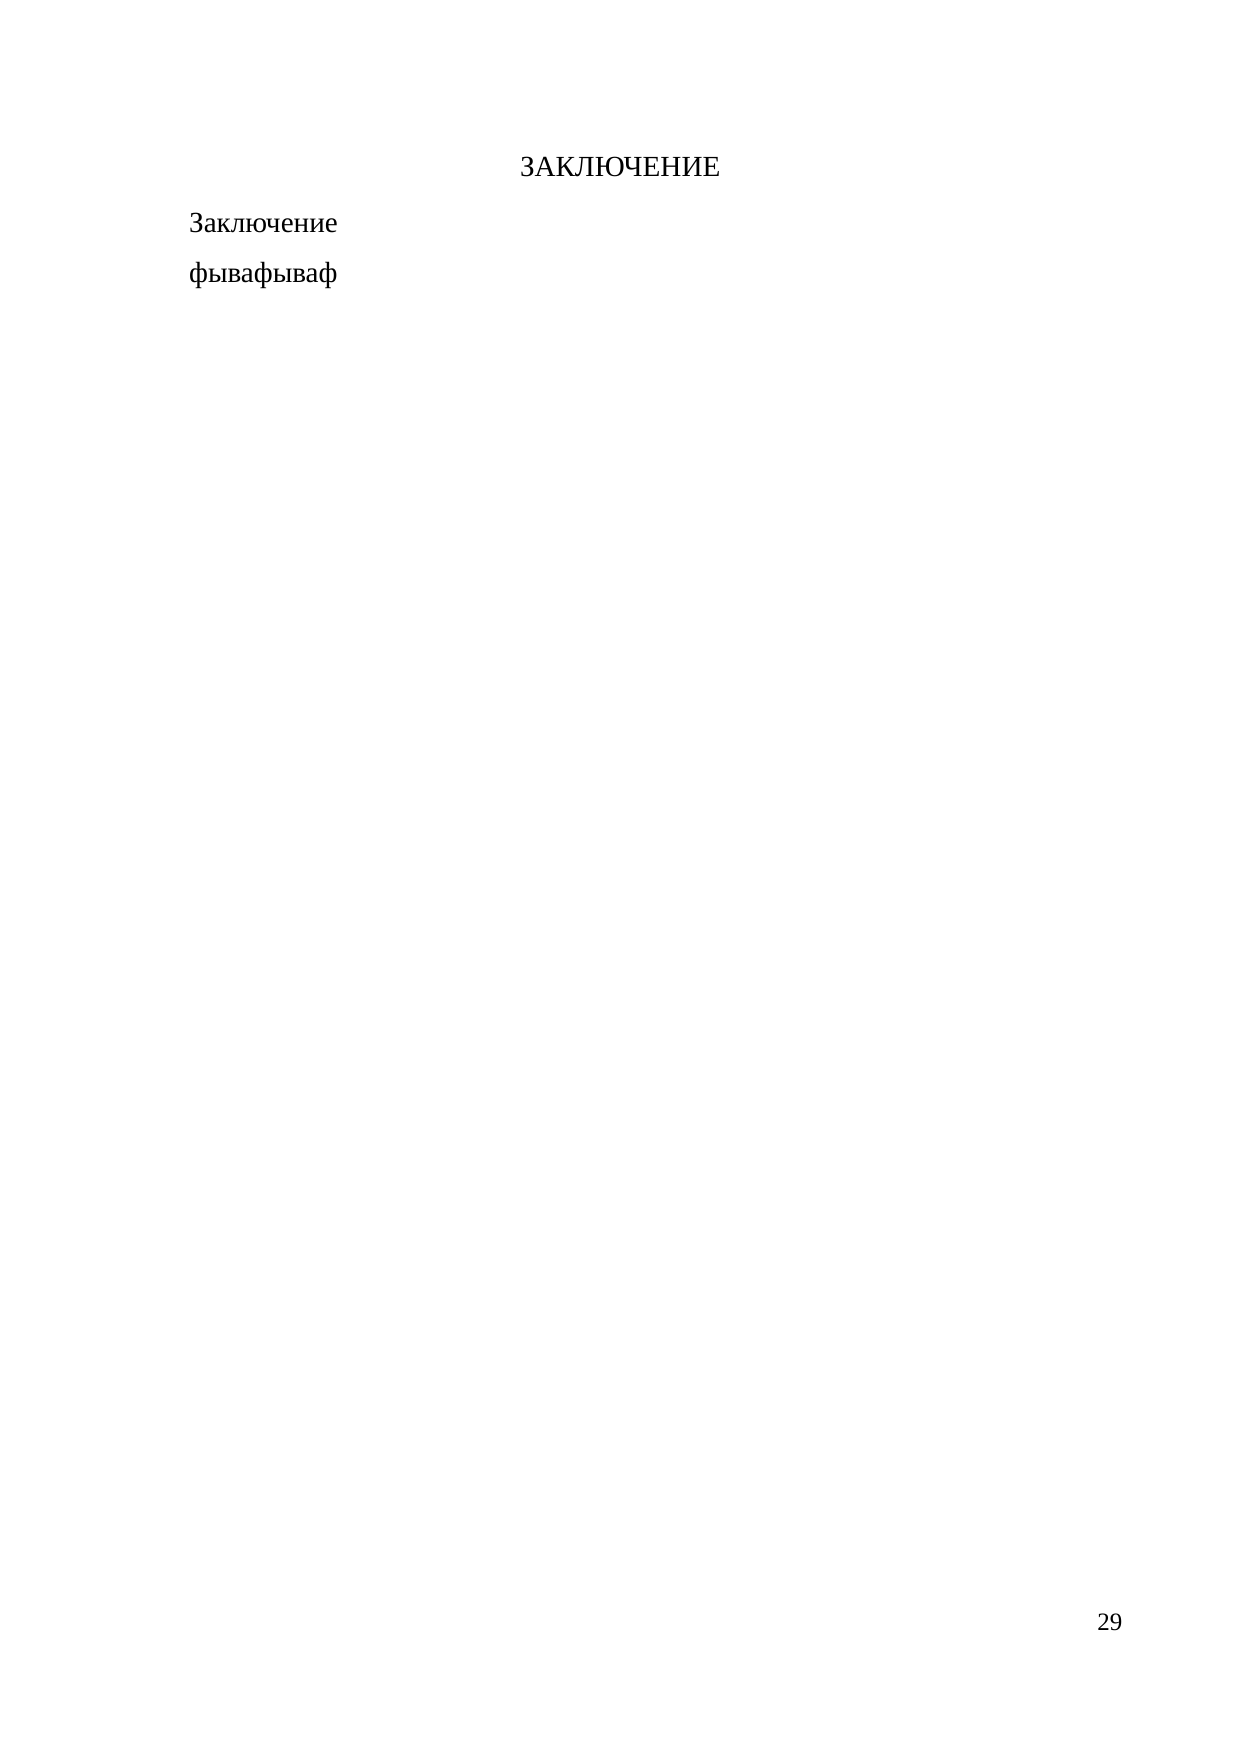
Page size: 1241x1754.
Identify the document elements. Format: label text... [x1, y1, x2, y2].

subtitle ЗАКЛЮЧЕНИЕ [118, 143, 1122, 184]
text фывафываф [118, 255, 1122, 289]
text Заключение [118, 205, 1122, 238]
